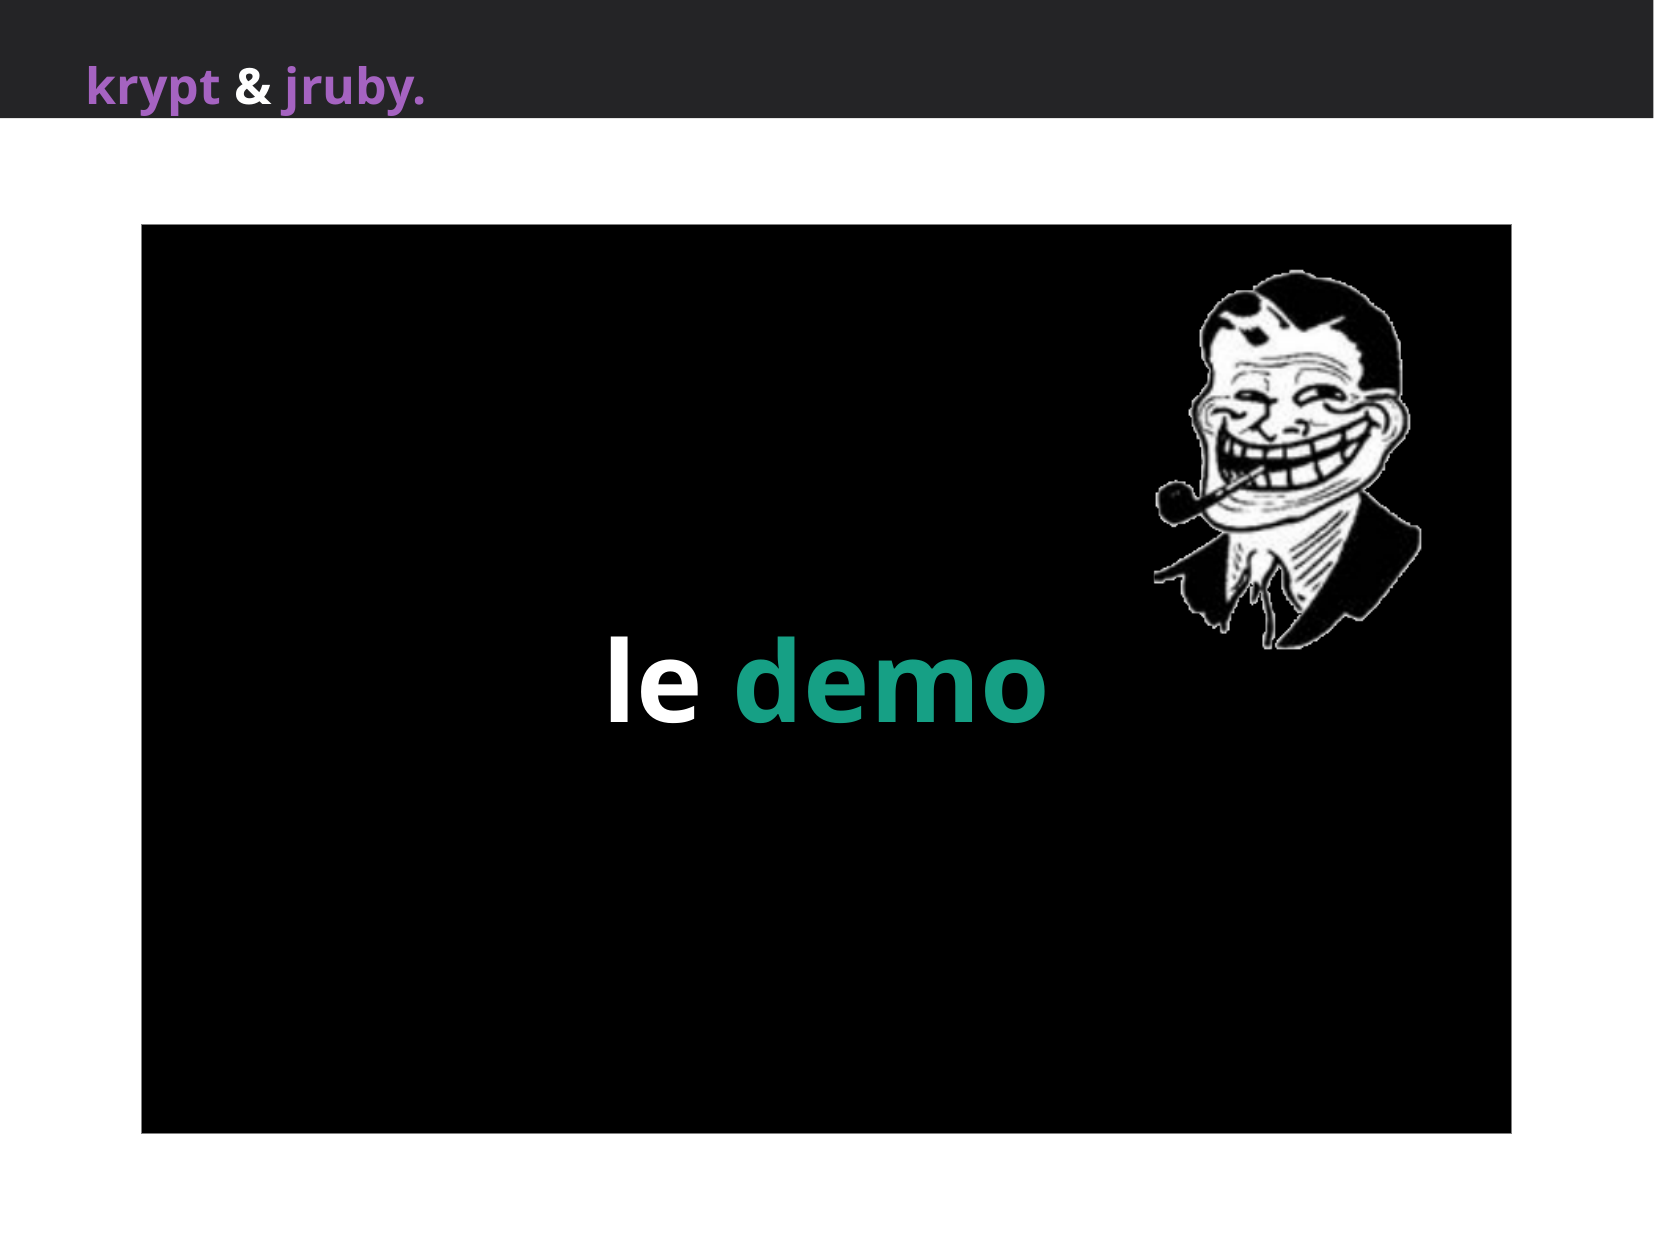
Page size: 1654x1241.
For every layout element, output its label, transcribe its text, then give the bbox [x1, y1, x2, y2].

text_box krypt & jruby. [70, 43, 1359, 119]
text_box [0, 0, 1654, 119]
text_box le demo [141, 224, 1512, 1134]
picture [1145, 253, 1434, 662]
